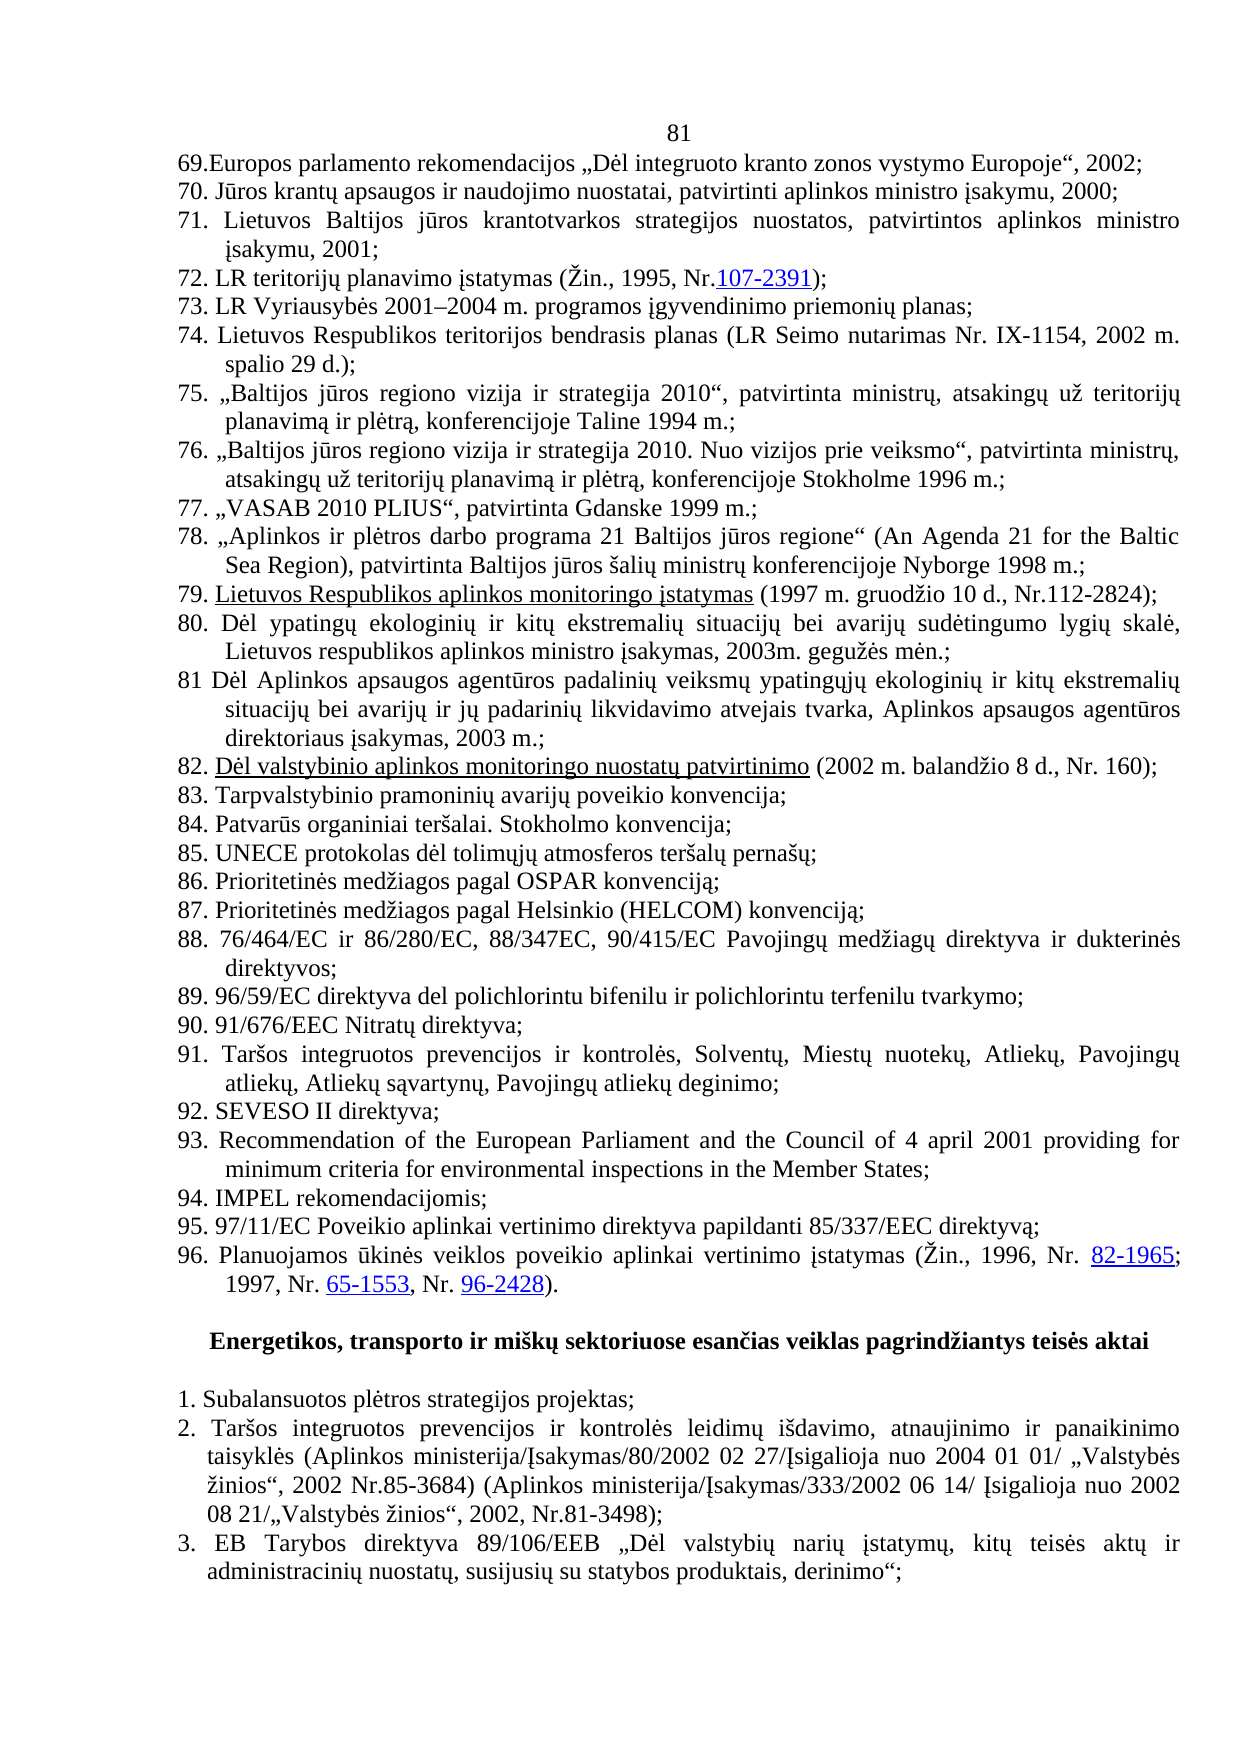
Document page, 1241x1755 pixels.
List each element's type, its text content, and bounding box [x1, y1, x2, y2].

text 73. LR Vyriausybės 2001–2004 m. programos įgyvendinimo priemonių planas; [177, 291, 1181, 320]
text 91. Taršos integruotos prevencijos ir kontrolės, Solventų, Miestų nuotekų, Atliekų, Pavojingų atliekų, Atliekų sąvartynų, Pavojingų atliekų deginimo; [177, 1039, 1181, 1096]
text 89. 96/59/EC direktyva del polichlorintu bifenilu ir polichlorintu terfenilu tvarkymo; [177, 981, 1181, 1010]
text 90. 91/676/EEC Nitratų direktyva; [177, 1010, 1181, 1039]
text 85. UNECE protokolas dėl tolimųjų atmosferos teršalų pernašų; [177, 838, 1181, 866]
text 93. Recommendation of the European Parliament and the Council of 4 april 2001 providing for minimum criteria for environmental inspections in the Member States; [177, 1125, 1181, 1183]
text 81 Dėl Aplinkos apsaugos agentūros padalinių veiksmų ypatingųjų ekologinių ir kitų ekstremalių situacijų bei avarijų ir jų padarinių likvidavimo atvejais tvarka, Aplinkos apsaugos agentūros direktoriaus įsakymas, 2003 m.; [177, 665, 1181, 751]
text 79. Lietuvos Respublikos aplinkos monitoringo įstatymas (1997 m. gruodžio 10 d., Nr.112-2824); [177, 579, 1181, 608]
text 70. Jūros krantų apsaugos ir naudojimo nuostatai, patvirtinti aplinkos ministro įsakymu, 2000; [177, 176, 1181, 205]
text 77. „VASAB 2010 PLIUS“, patvirtinta Gdanske 1999 m.; [177, 493, 1181, 521]
text Energetikos, transporto ir miškų sektoriuose esančias veiklas pagrindžiantys teisės aktai [177, 1326, 1181, 1355]
text 3. EB Tarybos direktyva 89/106/EEB „Dėl valstybių narių įstatymų, kitų teisės aktų ir administracinių nuostatų, susijusių su statybos produktais, derinimo“; [177, 1528, 1181, 1585]
text 76. „Baltijos jūros regiono vizija ir strategija 2010. Nuo vizijos prie veiksmo“, patvirtinta ministrų, atsakingų už teritorijų planavimą ir plėtrą, konferencijoje Stokholme 1996 m.; [177, 435, 1181, 493]
text 83. Tarpvalstybinio pramoninių avarijų poveikio konvencija; [177, 780, 1181, 809]
text 80. Dėl ypatingų ekologinių ir kitų ekstremalių situacijų bei avarijų sudėtingumo lygių skalė, Lietuvos respublikos aplinkos ministro įsakymas, 2003m. gegužės mėn.; [177, 608, 1181, 665]
text 71. Lietuvos Baltijos jūros krantotvarkos strategijos nuostatos, patvirtintos aplinkos ministro įsakymu, 2001; [177, 205, 1181, 263]
text 95. 97/11/EC Poveikio aplinkai vertinimo direktyva papildanti 85/337/EEC direktyvą; [177, 1211, 1181, 1240]
text 1. Subalansuotos plėtros strategijos projektas; [177, 1384, 1181, 1413]
text 74. Lietuvos Respublikos teritorijos bendrasis planas (LR Seimo nutarimas Nr. IX-1154, 2002 m. spalio 29 d.); [177, 320, 1181, 378]
text 86. Prioritetinės medžiagos pagal OSPAR konvenciją; [177, 866, 1181, 895]
text 82. Dėl valstybinio aplinkos monitoringo nuostatų patvirtinimo (2002 m. balandžio 8 d., Nr. 160); [177, 751, 1181, 780]
text 96. Planuojamos ūkinės veiklos poveikio aplinkai vertinimo įstatymas (Žin., 1996, Nr. 82-1965; 1997, Nr. 65-1553, Nr. 96-2428). [177, 1240, 1181, 1298]
text 88. 76/464/EC ir 86/280/EC, 88/347EC, 90/415/EC Pavojingų medžiagų direktyva ir dukterinės direktyvos; [177, 924, 1181, 981]
text 87. Prioritetinės medžiagos pagal Helsinkio (HELCOM) konvenciją; [177, 895, 1181, 924]
text 94. IMPEL rekomendacijomis; [177, 1183, 1181, 1211]
text 2. Taršos integruotos prevencijos ir kontrolės leidimų išdavimo, atnaujinimo ir panaikinimo taisyklės (Aplinkos ministerija/Įsakymas/80/2002 02 27/Įsigalioja nuo 2004 01 01/ „Valstybės žinios“, 2002 Nr.85-3684) (Aplinkos ministerija/Įsakymas/333/2002 06 14/ Įsigalioja nuo 2002 08 21/„Valstybės žinios“, 2002, Nr.81-3498); [177, 1413, 1181, 1528]
text 84. Patvarūs organiniai teršalai. Stokholmo konvencija; [177, 809, 1181, 838]
text 69.Europos parlamento rekomendacijos „Dėl integruoto kranto zonos vystymo Europoje“, 2002; [177, 148, 1181, 176]
text 72. LR teritorijų planavimo įstatymas (Žin., 1995, Nr.107-2391); [177, 263, 1181, 291]
text 75. „Baltijos jūros regiono vizija ir strategija 2010“, patvirtinta ministrų, atsakingų už teritorijų planavimą ir plėtrą, konferencijoje Taline 1994 m.; [177, 378, 1181, 435]
text 78. „Aplinkos ir plėtros darbo programa 21 Baltijos jūros regione“ (An Agenda 21 for the Baltic Sea Region), patvirtinta Baltijos jūros šalių ministrų konferencijoje Nyborge 1998 m.; [177, 521, 1181, 579]
text 92. SEVESO II direktyva; [177, 1096, 1181, 1125]
